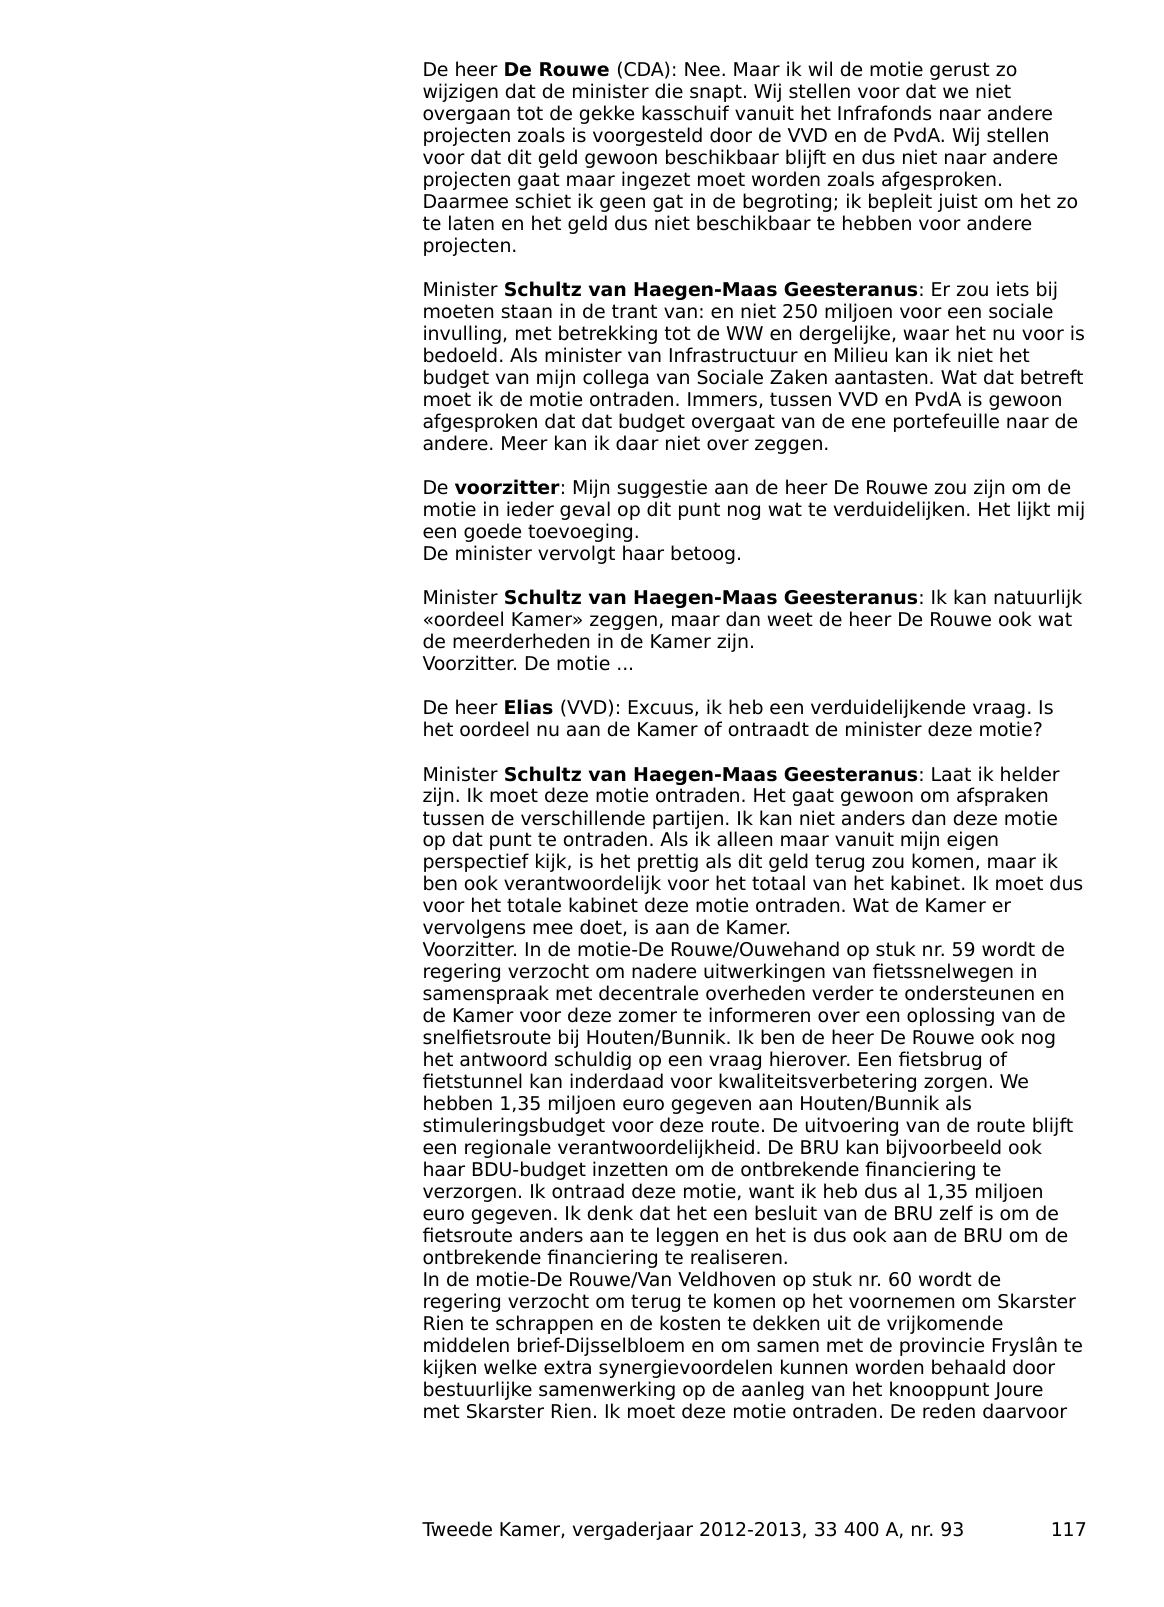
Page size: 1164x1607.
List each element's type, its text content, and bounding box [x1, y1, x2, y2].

text De heer Elias (VVD): Excuus, ik heb een verduidelijkende vraag. Is het oordeel nu aan de Kamer of ontraadt de minister deze motie? [422, 697, 1087, 741]
text De voorzitter: Mijn suggestie aan de heer De Rouwe zou zijn om de motie in ieder geval op dit punt nog wat te verduidelijken. Het lijkt mij een goede toevoeging. [422, 477, 1087, 543]
text Voorzitter. In de motie-De Rouwe/Ouwehand op stuk nr. 59 wordt de regering verzocht om nadere uitwerkingen van fietssnelwegen in samenspraak met decentrale overheden verder te ondersteunen en de Kamer voor deze zomer te informeren over een oplossing van de snelfietsroute bij Houten/Bunnik. Ik ben de heer De Rouwe ook nog het antwoord schuldig op een vraag hierover. Een fietsbrug of fietstunnel kan inderdaad voor kwaliteitsverbetering zorgen. We hebben 1,35 miljoen euro gegeven aan Houten/Bunnik als stimuleringsbudget voor deze route. De uitvoering van de route blijft een regionale verantwoordelijkheid. De BRU kan bijvoorbeeld ook haar BDU-budget inzetten om de ontbrekende financiering te verzorgen. Ik ontraad deze motie, want ik heb dus al 1,35 miljoen euro gegeven. Ik denk dat het een besluit van de BRU zelf is om de fietsroute anders aan te leggen en het is dus ook aan de BRU om de ontbrekende financiering te realiseren. [422, 939, 1087, 1269]
text In de motie-De Rouwe/Van Veldhoven op stuk nr. 60 wordt de regering verzocht om terug te komen op het voornemen om Skarster Rien te schrappen en de kosten te dekken uit de vrijkomende middelen brief-Dijsselbloem en om samen met de provincie Fryslân te kijken welke extra synergievoordelen kunnen worden behaald door bestuurlijke samenwerking op de aanleg van het knooppunt Joure met Skarster Rien. Ik moet deze motie ontraden. De reden daarvoor [422, 1269, 1087, 1423]
text Minister Schultz van Haegen-Maas Geesteranus: Ik kan natuurlijk «oordeel Kamer» zeggen, maar dan weet de heer De Rouwe ook wat de meerderheden in de Kamer zijn. [422, 587, 1087, 653]
text Minister Schultz van Haegen-Maas Geesteranus: Er zou iets bij moeten staan in de trant van: en niet 250 miljoen voor een sociale invulling, met betrekking tot de WW en dergelijke, waar het nu voor is bedoeld. Als minister van Infrastructuur en Milieu kan ik niet het budget van mijn collega van Sociale Zaken aantasten. Wat dat betreft moet ik de motie ontraden. Immers, tussen VVD en PvdA is gewoon afgesproken dat dat budget overgaat van de ene portefeuille naar de andere. Meer kan ik daar niet over zeggen. [422, 279, 1087, 455]
text De heer De Rouwe (CDA): Nee. Maar ik wil de motie gerust zo wijzigen dat de minister die snapt. Wij stellen voor dat we niet overgaan tot de gekke kasschuif vanuit het Infrafonds naar andere projecten zoals is voorgesteld door de VVD en de PvdA. Wij stellen voor dat dit geld gewoon beschikbaar blijft en dus niet naar andere projecten gaat maar ingezet moet worden zoals afgesproken. Daarmee schiet ik geen gat in de begroting; ik bepleit juist om het zo te laten en het geld dus niet beschikbaar te hebben voor andere projecten. [422, 59, 1087, 257]
text De minister vervolgt haar betoog. [422, 543, 1087, 565]
text Minister Schultz van Haegen-Maas Geesteranus: Laat ik helder zijn. Ik moet deze motie ontraden. Het gaat gewoon om afspraken tussen de verschillende partijen. Ik kan niet anders dan deze motie op dat punt te ontraden. Als ik alleen maar vanuit mijn eigen perspectief kijk, is het prettig als dit geld terug zou komen, maar ik ben ook verantwoordelijk voor het totaal van het kabinet. Ik moet dus voor het totale kabinet deze motie ontraden. Wat de Kamer er vervolgens mee doet, is aan de Kamer. [422, 763, 1087, 939]
text Voorzitter. De motie ... [422, 653, 1087, 675]
